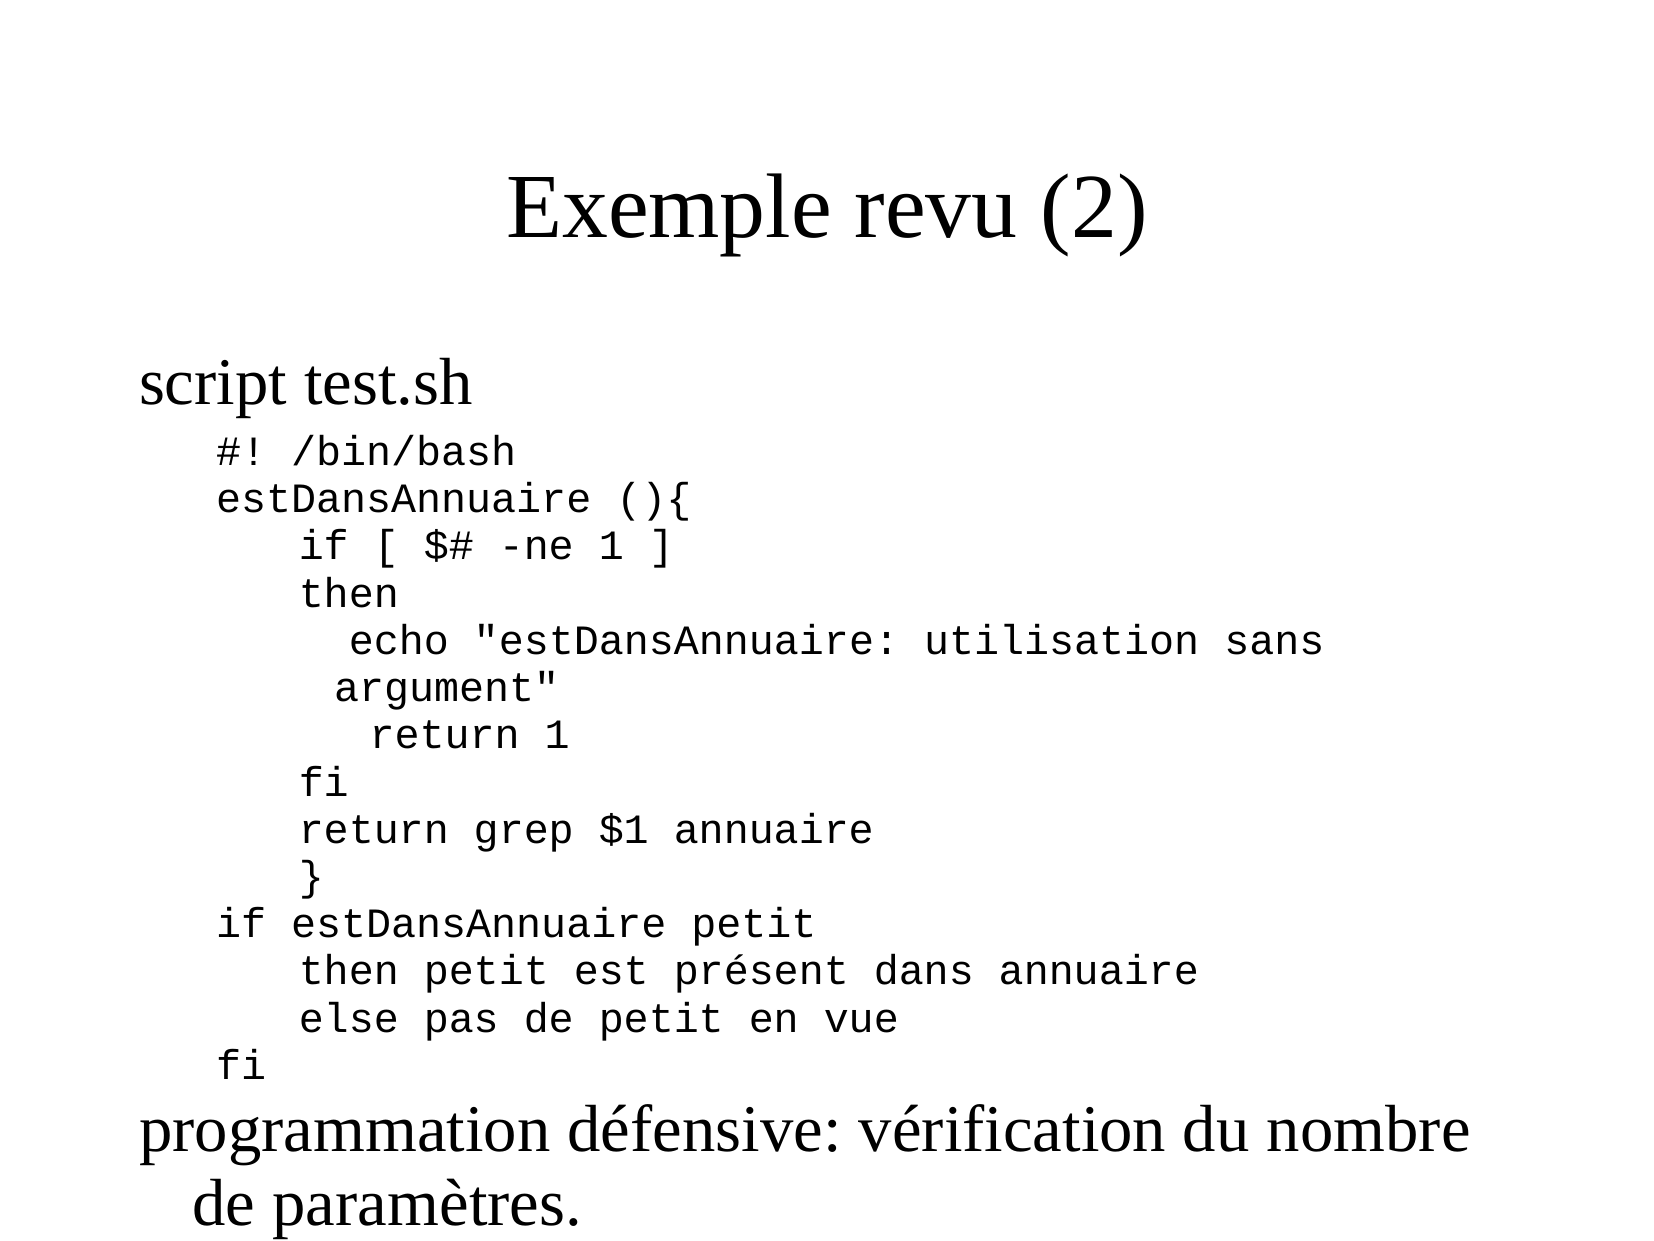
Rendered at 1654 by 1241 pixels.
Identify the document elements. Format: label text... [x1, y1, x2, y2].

title Exemple revu (2) [121, 102, 1534, 311]
list script test.sh #! /bin/bash estDansAnnuaire (){ if [ $# -ne 1 ] then echo "estDansAnnuaire: utilisation sans argument" return 1 fi return grep $1 annuaire } if estDansAnnuaire petit then petit est présent dans annuaire else pas de petit en vue fi programmation défensive: vérification du nombre de paramètres. [121, 344, 1534, 1206]
